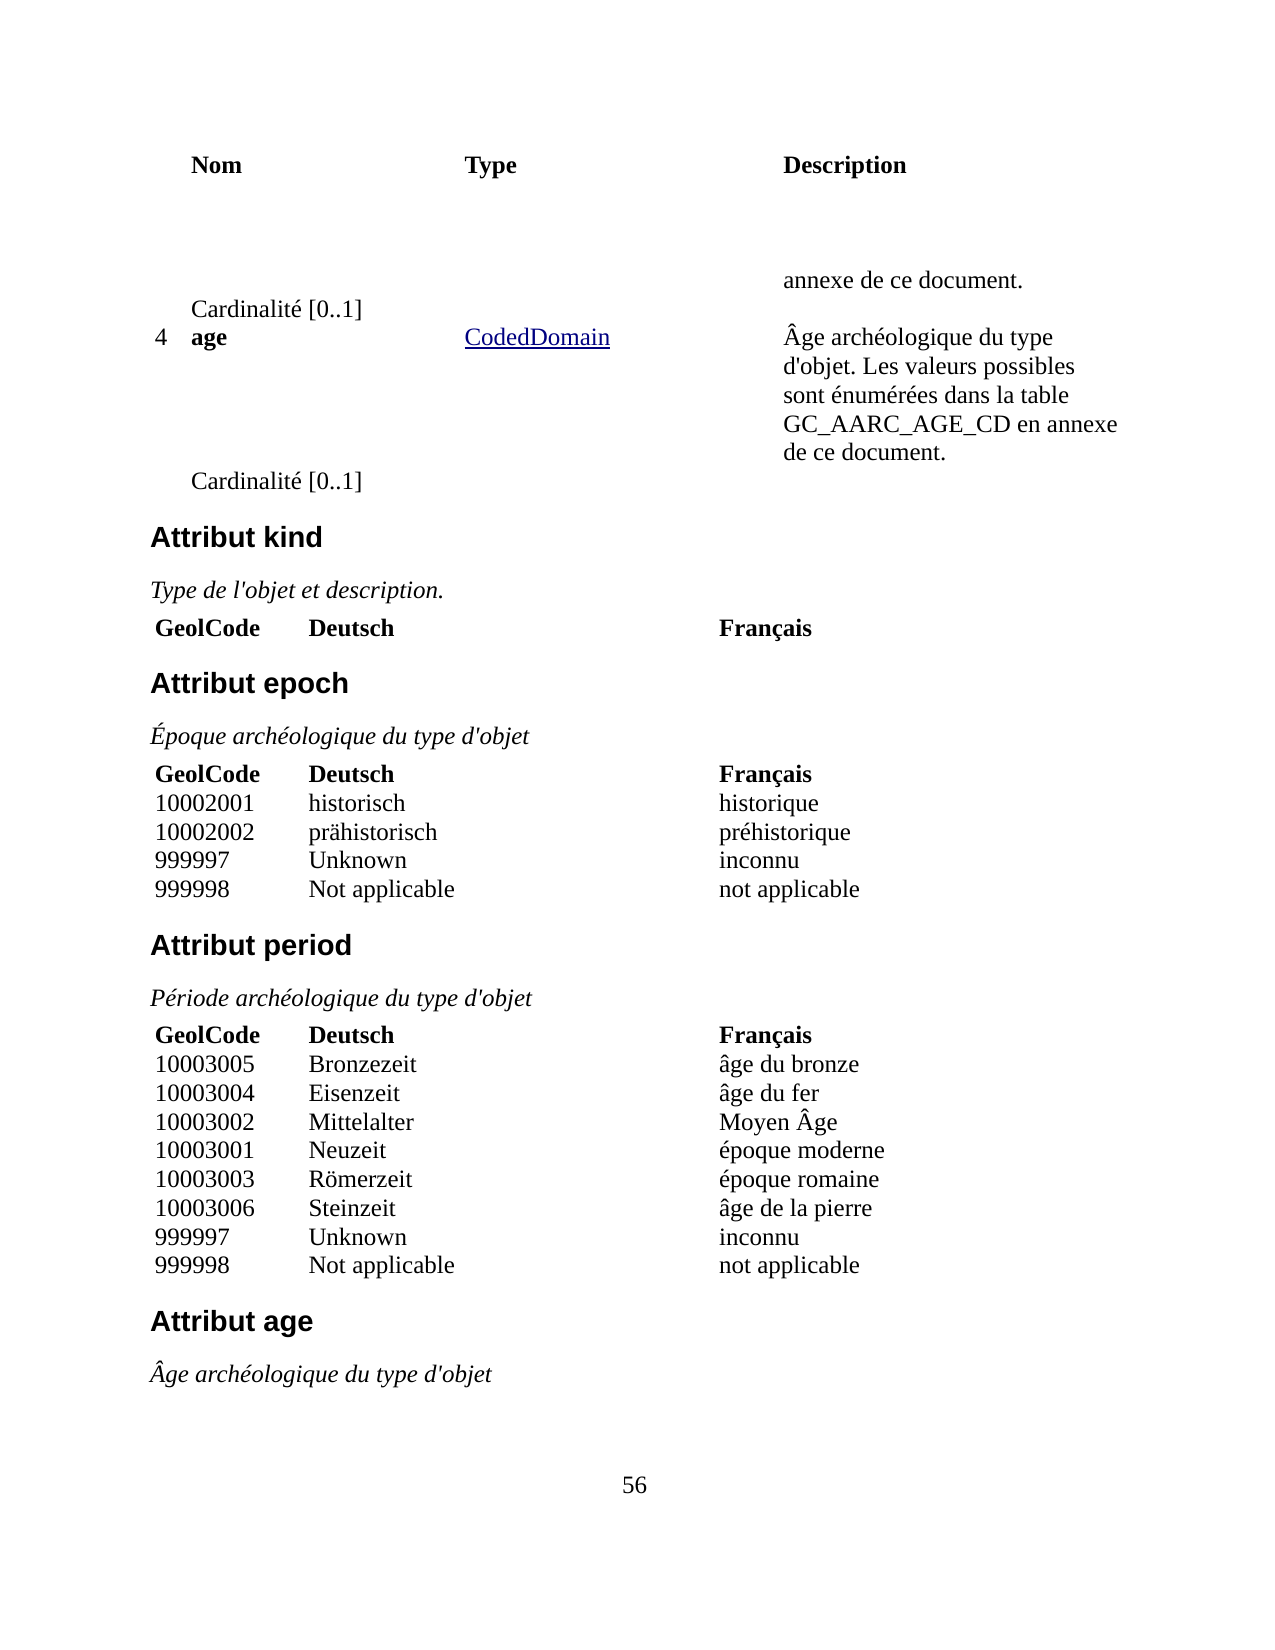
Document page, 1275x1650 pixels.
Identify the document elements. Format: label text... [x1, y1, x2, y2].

table_cell Bronzezeit [304, 1049, 714, 1078]
table_cell prähistorisch [304, 817, 714, 845]
table_cell [150, 265, 186, 294]
table_cell CodedDomain [460, 323, 779, 466]
table_cell inconnu [714, 845, 1125, 874]
table_header Type [460, 150, 779, 265]
table_cell Eisenzeit [304, 1078, 714, 1107]
table_header Deutsch [304, 613, 714, 641]
table_cell [460, 265, 779, 294]
subtitle Attribut kind [150, 520, 1125, 553]
table_cell 10003004 [150, 1078, 304, 1107]
table_header Français [714, 613, 1125, 641]
table_cell age [186, 323, 460, 466]
table_cell 10003002 [150, 1107, 304, 1136]
table_cell inconnu [714, 1222, 1125, 1251]
text Époque archéologique du type d'objet [150, 721, 1125, 750]
table_cell historisch [304, 788, 714, 817]
table_cell 4 [150, 323, 186, 466]
table_cell Steinzeit [304, 1193, 714, 1222]
table_cell Not applicable [304, 1251, 714, 1279]
table_cell [186, 265, 460, 294]
table_cell 10003001 [150, 1136, 304, 1164]
table_cell 999998 [150, 874, 304, 903]
table_cell 10002001 [150, 788, 304, 817]
table_cell âge de la pierre [714, 1193, 1125, 1222]
table_header GeolCode [150, 613, 304, 641]
table_header Deutsch [304, 1021, 714, 1049]
table_header Français [714, 759, 1125, 788]
table_cell [779, 294, 1125, 322]
table_cell Unknown [304, 1222, 714, 1251]
table_cell not applicable [714, 1251, 1125, 1279]
table_header Nom [186, 150, 460, 265]
table_cell Neuzeit [304, 1136, 714, 1164]
table_cell Not applicable [304, 874, 714, 903]
table_cell [779, 466, 1125, 495]
table_cell 999997 [150, 1222, 304, 1251]
table_cell [460, 294, 779, 322]
table_cell Âge archéologique du type d'objet. Les valeurs possibles sont énumérées dans la table GC_AARC_AGE_CD en annexe de ce document. [779, 323, 1125, 466]
table_cell Cardinalité [0..1] [186, 466, 460, 495]
table_cell [150, 294, 186, 322]
table_cell époque romaine [714, 1164, 1125, 1193]
table_header Description [779, 150, 1125, 265]
table_cell 999998 [150, 1251, 304, 1279]
table_cell [460, 466, 779, 495]
table_cell 10003005 [150, 1049, 304, 1078]
subtitle Attribut period [150, 928, 1125, 961]
table_cell âge du bronze [714, 1049, 1125, 1078]
table_header Deutsch [304, 759, 714, 788]
table_cell Mittelalter [304, 1107, 714, 1136]
table_cell préhistorique [714, 817, 1125, 845]
table_header Français [714, 1021, 1125, 1049]
table_cell Cardinalité [0..1] [186, 294, 460, 322]
table_cell 10003003 [150, 1164, 304, 1193]
table_cell [150, 466, 186, 495]
text Âge archéologique du type d'objet [150, 1359, 1125, 1388]
table_cell historique [714, 788, 1125, 817]
text Type de l'objet et description. [150, 575, 1125, 604]
table_cell Moyen Âge [714, 1107, 1125, 1136]
table_cell annexe de ce document. [779, 265, 1125, 294]
table_cell âge du fer [714, 1078, 1125, 1107]
table_header GeolCode [150, 1021, 304, 1049]
table_cell Unknown [304, 845, 714, 874]
table_cell 10002002 [150, 817, 304, 845]
subtitle Attribut epoch [150, 666, 1125, 700]
table_cell 999997 [150, 845, 304, 874]
table_cell Römerzeit [304, 1164, 714, 1193]
table_cell époque moderne [714, 1136, 1125, 1164]
table_header [150, 150, 186, 265]
table_cell 10003006 [150, 1193, 304, 1222]
subtitle Attribut age [150, 1304, 1125, 1338]
text Période archéologique du type d'objet [150, 983, 1125, 1012]
table_cell not applicable [714, 874, 1125, 903]
table_header GeolCode [150, 759, 304, 788]
